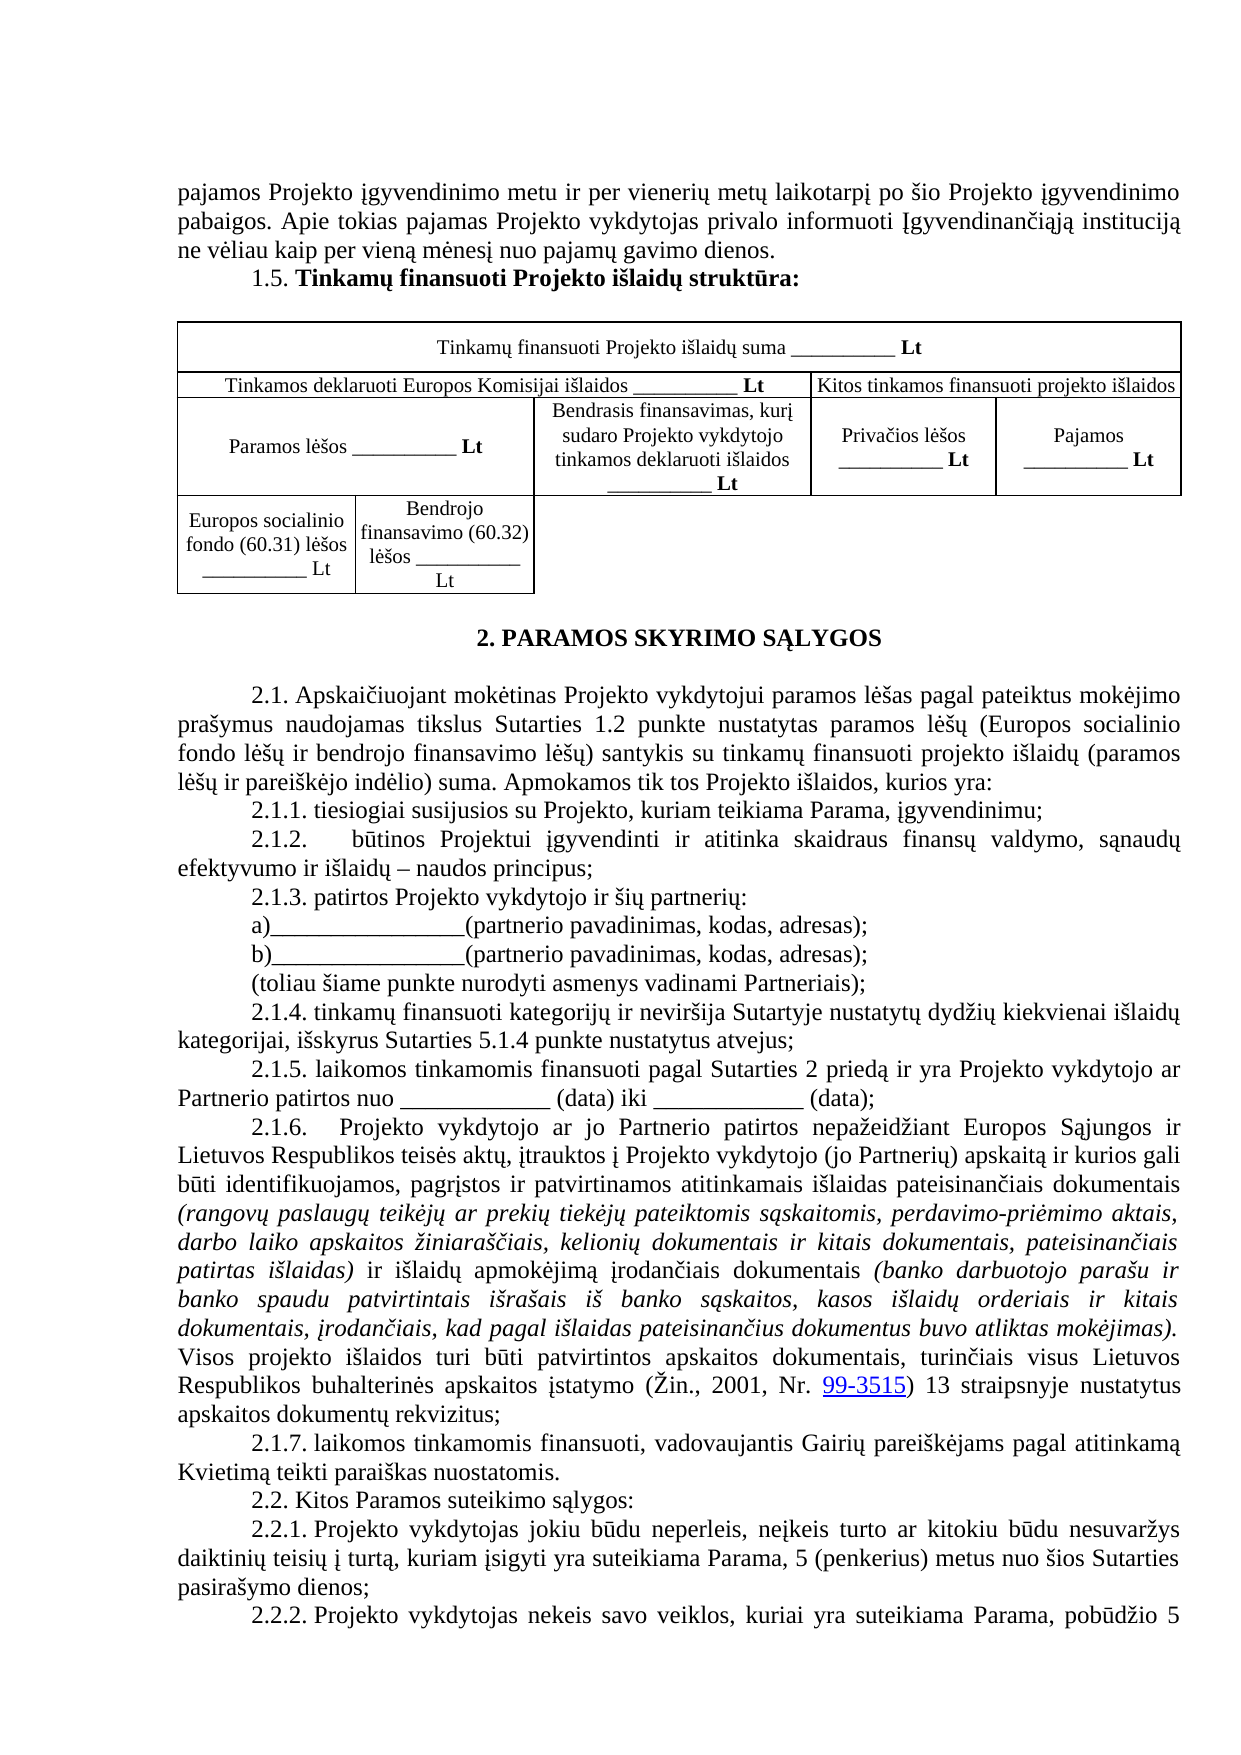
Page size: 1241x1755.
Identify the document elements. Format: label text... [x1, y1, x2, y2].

table_cell Paramos lėšos __________ Lt [178, 398, 533, 495]
text 2.1.7. laikomos tinkamomis finansuoti, vadovaujantis Gairių pareiškėjams pagal atitinkamą Kvietimą teikti paraiškas nuostatomis. [177, 1428, 1181, 1485]
text 2.2.1. Projekto vykdytojas jokiu būdu neperleis, neįkeis turto ar kitokiu būdu nesuvaržys daiktinių teisių į turtą, kuriam įsigyti yra suteikiama Parama, 5 (penkerius) metus nuo šios Sutarties pasirašymo dienos; [177, 1514, 1181, 1600]
text 2.2.2. Projekto vykdytojas nekeis savo veiklos, kuriai yra suteikiama Parama, pobūdžio 5 [177, 1600, 1181, 1629]
table_header Tinkamų finansuoti Projekto išlaidų suma __________ Lt [178, 323, 1180, 371]
text 1.5. Tinkamų finansuoti Projekto išlaidų struktūra: [177, 263, 1181, 292]
text 2.1.4. tinkamų finansuoti kategorijų ir neviršija Sutartyje nustatytų dydžių kiekvienai išlaidų kategorijai, išskyrus Sutarties 5.1.4 punkte nustatytus atvejus; [177, 997, 1181, 1054]
table_cell Privačios lėšos __________ Lt [812, 398, 995, 495]
text 2. PARAMOS SKYRIMO SĄLYGOS [177, 623, 1181, 652]
text 2.1.6. Projekto vykdytojo ar jo Partnerio patirtos nepažeidžiant Europos Sąjungos ir Lietuvos Respublikos teisės aktų, įtrauktos į Projekto vykdytojo (jo Partnerių) apskaitą ir kurios gali būti identifikuojamos, pagrįstos ir patvirtinamos atitinkamais išlaidas pateisinančiais dokumentais (rangovų paslaugų teikėjų ar prekių tiekėjų pateiktomis sąskaitomis, perdavimo-priėmimo aktais, darbo laiko apskaitos žiniaraščiais, kelionių dokumentais ir kitais dokumentais, pateisinančiais patirtas išlaidas) ir išlaidų apmokėjimą įrodančiais dokumentais (banko darbuotojo parašu ir banko spaudu patvirtintais išrašais iš banko sąskaitos, kasos išlaidų orderiais ir kitais dokumentais, įrodančiais, kad pagal išlaidas pateisinančius dokumentus buvo atliktas mokėjimas). Visos projekto išlaidos turi būti patvirtintos apskaitos dokumentais, turinčiais visus Lietuvos Respublikos buhalterinės apskaitos įstatymo (Žin., 2001, Nr. 99-3515) 13 straipsnyje nustatytus apskaitos dokumentų rekvizitus; [177, 1112, 1181, 1428]
table_cell [535, 496, 1181, 592]
text 2.1.1. tiesiogiai susijusios su Projekto, kuriam teikiama Parama, įgyvendinimu; [177, 795, 1181, 824]
text a) (partnerio pavadinimas, kodas, adresas); [177, 910, 1181, 939]
text (toliau šiame punkte nurodyti asmenys vadinami Partneriais); [177, 968, 1181, 997]
text 2.1. Apskaičiuojant mokėtinas Projekto vykdytojui paramos lėšas pagal pateiktus mokėjimo prašymus naudojamas tikslus Sutarties 1.2 punkte nustatytas paramos lėšų (Europos socialinio fondo lėšų ir bendrojo finansavimo lėšų) santykis su tinkamų finansuoti projekto išlaidų (paramos lėšų ir pareiškėjo indėlio) suma. Apmokamos tik tos Projekto išlaidos, kurios yra: [177, 680, 1181, 795]
table_cell Pajamos __________ Lt [997, 398, 1180, 495]
text 2.1.2. būtinos Projektui įgyvendinti ir atitinka skaidraus finansų valdymo, sąnaudų efektyvumo ir išlaidų – naudos principus; [177, 824, 1181, 882]
text 2.1.3. patirtos Projekto vykdytojo ir šių partnerių: [177, 882, 1181, 910]
text 2.2. Kitos Paramos suteikimo sąlygos: [177, 1485, 1181, 1514]
table_cell Europos socialinio fondo (60.31) lėšos __________ Lt [178, 496, 355, 592]
text pajamos Projekto įgyvendinimo metu ir per vienerių metų laikotarpį po šio Projekto įgyvendinimo pabaigos. Apie tokias pajamas Projekto vykdytojas privalo informuoti Įgyvendinančiąją instituciją ne vėliau kaip per vieną mėnesį nuo pajamų gavimo dienos. [177, 177, 1181, 263]
text b) (partnerio pavadinimas, kodas, adresas); [177, 939, 1181, 968]
text 2.1.5. laikomos tinkamomis finansuoti pagal Sutarties 2 priedą ir yra Projekto vykdytojo ar Partnerio patirtos nuo ____________ (data) iki ____________ (data); [177, 1054, 1181, 1112]
